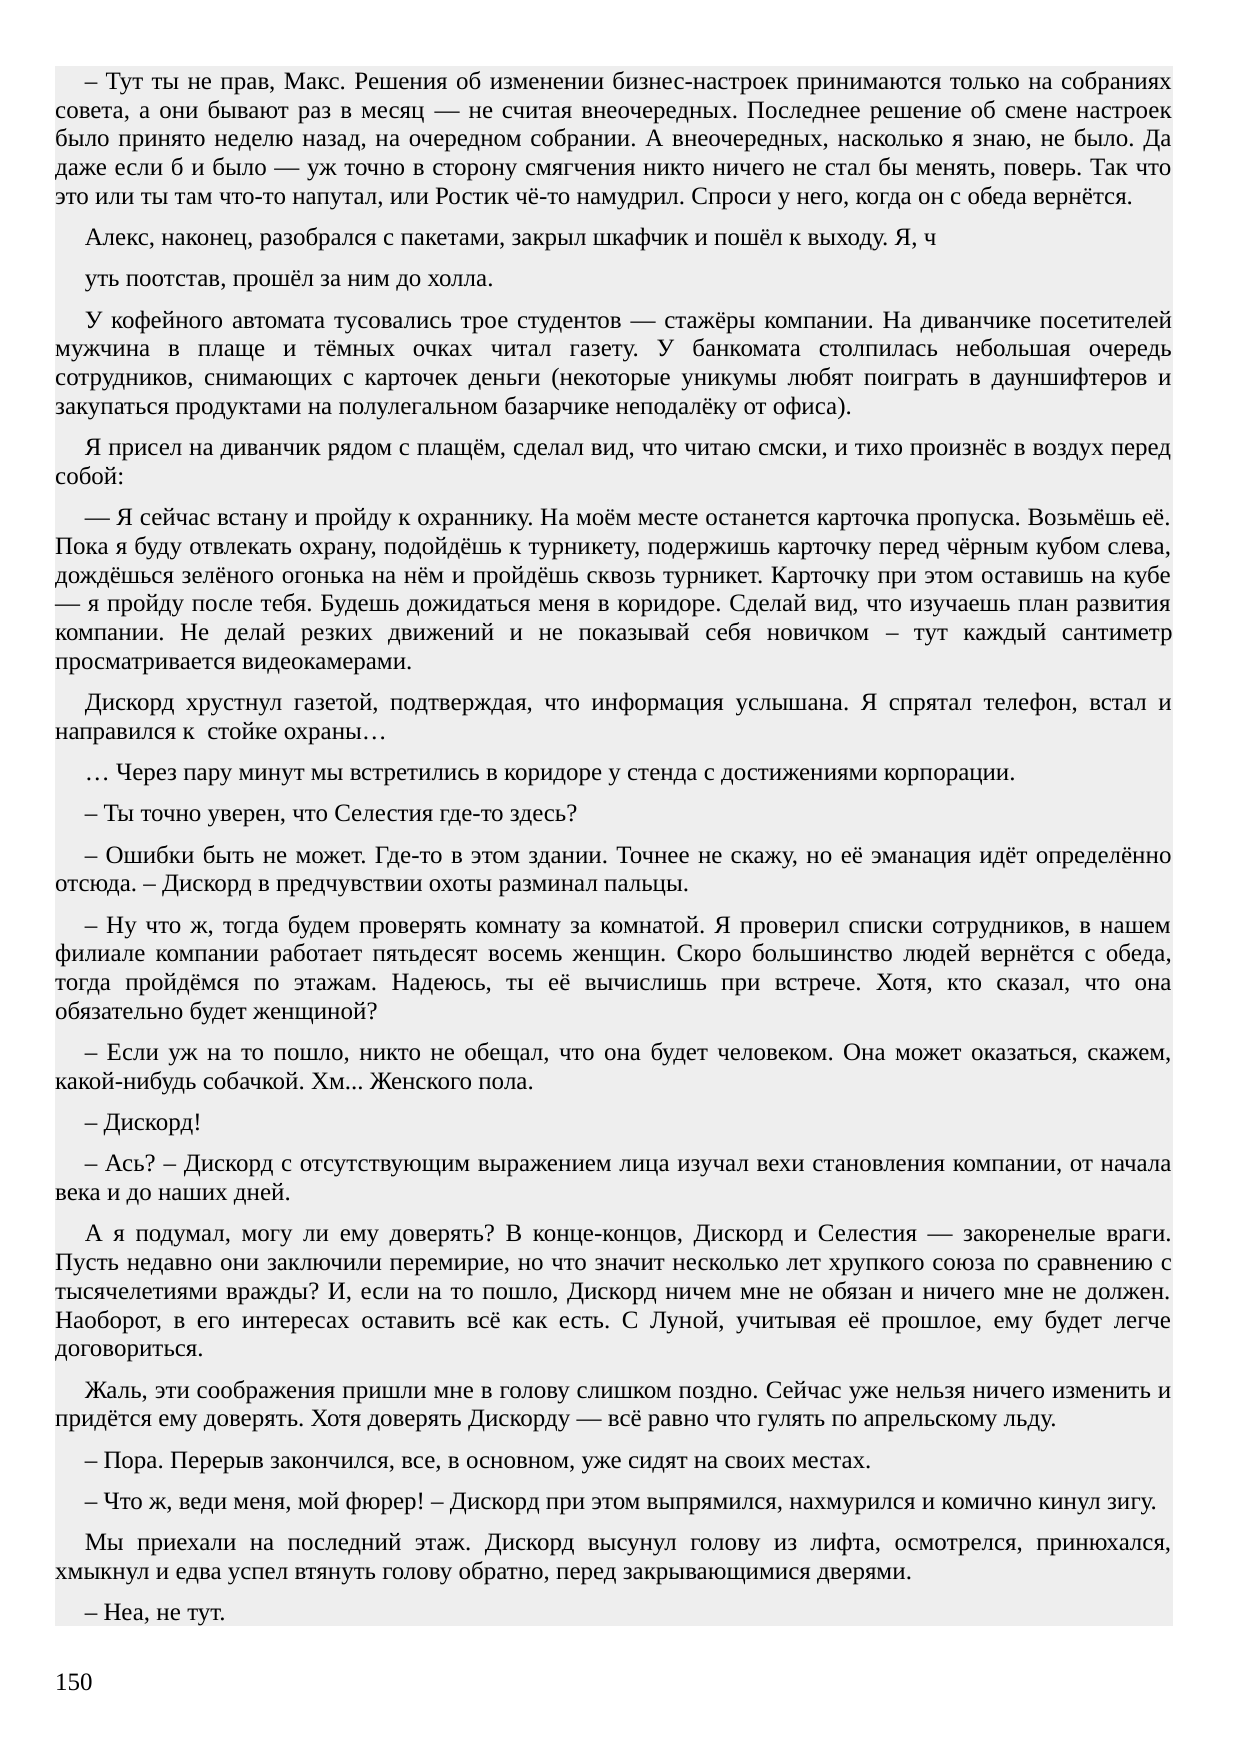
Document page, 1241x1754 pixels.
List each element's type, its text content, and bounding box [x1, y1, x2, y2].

text Дискорд хрустнул газетой, подтверждая, что информация услышана. Я спрятал телефон, встал и направился к стойке охраны… [55, 687, 1173, 745]
text – Дискорд! [55, 1107, 1173, 1136]
text – Ошибки быть не может. Где-то в этом здании. Точнее не скажу, но её эманация идёт определённо отсюда. – Дискорд в предчувствии охоты разминал пальцы. [55, 840, 1173, 897]
text уть поотстав, прошёл за ним до холла. [55, 263, 1173, 292]
text – Тут ты не прав, Макс. Решения об изменении бизнес-настроек принимаются только на собраниях совета, а они бывают раз в месяц — не считая внеочередных. Последнее решение об смене настроек было принято неделю назад, на очередном собрании. А внеочередных, насколько я знаю, не было. Да даже если б и было — уж точно в сторону смягчения никто ничего не стал бы менять, поверь. Так что это или ты там что-то напутал, или Ростик чё-то намудрил. Спроси у него, когда он с обеда вернётся. [55, 66, 1173, 210]
text – Пора. Перерыв закончился, все, в основном, уже сидят на своих местах. [55, 1445, 1173, 1473]
text Я присел на диванчик рядом с плащём, сделал вид, что читаю смски, и тихо произнёс в воздух перед собой: [55, 432, 1173, 490]
text – Ну что ж, тогда будем проверять комнату за комнатой. Я проверил списки сотрудников, в нашем филиале компании работает пятьдесят восемь женщин. Скоро большинство людей вернётся с обеда, тогда пройдёмся по этажам. Надеюсь, ты её вычислишь при встрече. Хотя, кто сказал, что она обязательно будет женщиной? [55, 910, 1173, 1025]
text – Ась? – Дискорд с отсутствующим выражением лица изучал вехи становления компании, от начала века и до наших дней. [55, 1148, 1173, 1206]
text У кофейного автомата тусовались трое студентов — стажёры компании. На диванчике посетителей мужчина в плаще и тёмных очках читал газету. У банкомата столпилась небольшая очередь сотрудников, снимающих с карточек деньги (некоторые уникумы любят поиграть в дауншифтеров и закупаться продуктами на полулегальном базарчике неподалёку от офиса). [55, 305, 1173, 420]
text А я подумал, могу ли ему доверять? В конце-концов, Дискорд и Селестия — закоренелые враги. Пусть недавно они заключили перемирие, но что значит несколько лет хрупкого союза по сравнению с тысячелетиями вражды? И, если на то пошло, Дискорд ничем мне не обязан и ничего мне не должен. Наоборот, в его интересах оставить всё как есть. С Луной, учитывая её прошлое, ему будет легче договориться. [55, 1218, 1173, 1362]
text Жаль, эти соображения пришли мне в голову слишком поздно. Сейчас уже нельзя ничего изменить и придётся ему доверять. Хотя доверять Дискорду — всё равно что гулять по апрельскому льду. [55, 1375, 1173, 1432]
text … Через пару минут мы встретились в коридоре у стенда с достижениями корпорации. [55, 757, 1173, 786]
text Алекс, наконец, разобрался с пакетами, закрыл шкафчик и пошёл к выходу. Я, ч [55, 222, 1173, 251]
text Мы приехали на последний этаж. Дискорд высунул голову из лифта, осмотрелся, принюхался, хмыкнул и едва успел втянуть голову обратно, перед закрывающимися дверями. [55, 1527, 1173, 1585]
text – Ты точно уверен, что Селестия где-то здесь? [55, 798, 1173, 827]
text – Если уж на то пошло, никто не обещал, что она будет человеком. Она может оказаться, скажем, какой-нибудь собачкой. Хм... Женского пола. [55, 1037, 1173, 1095]
text — Я сейчас встану и пройду к охраннику. На моём месте останется карточка пропуска. Возьмёшь её. Пока я буду отвлекать охрану, подойдёшь к турникету, подержишь карточку перед чёрным кубом слева, дождёшься зелёного огонька на нём и пройдёшь сквозь турникет. Карточку при этом оставишь на кубе — я пройду после тебя. Будешь дожидаться меня в коридоре. Сделай вид, что изучаешь план развития компании. Не делай резких движений и не показывай себя новичком – тут каждый сантиметр просматривается видеокамерами. [55, 502, 1173, 675]
text – Неа, не тут. [55, 1597, 1173, 1626]
text – Что ж, веди меня, мой фюрер! – Дискорд при этом выпрямился, нахмурился и комично кинул зигу. [55, 1486, 1173, 1515]
